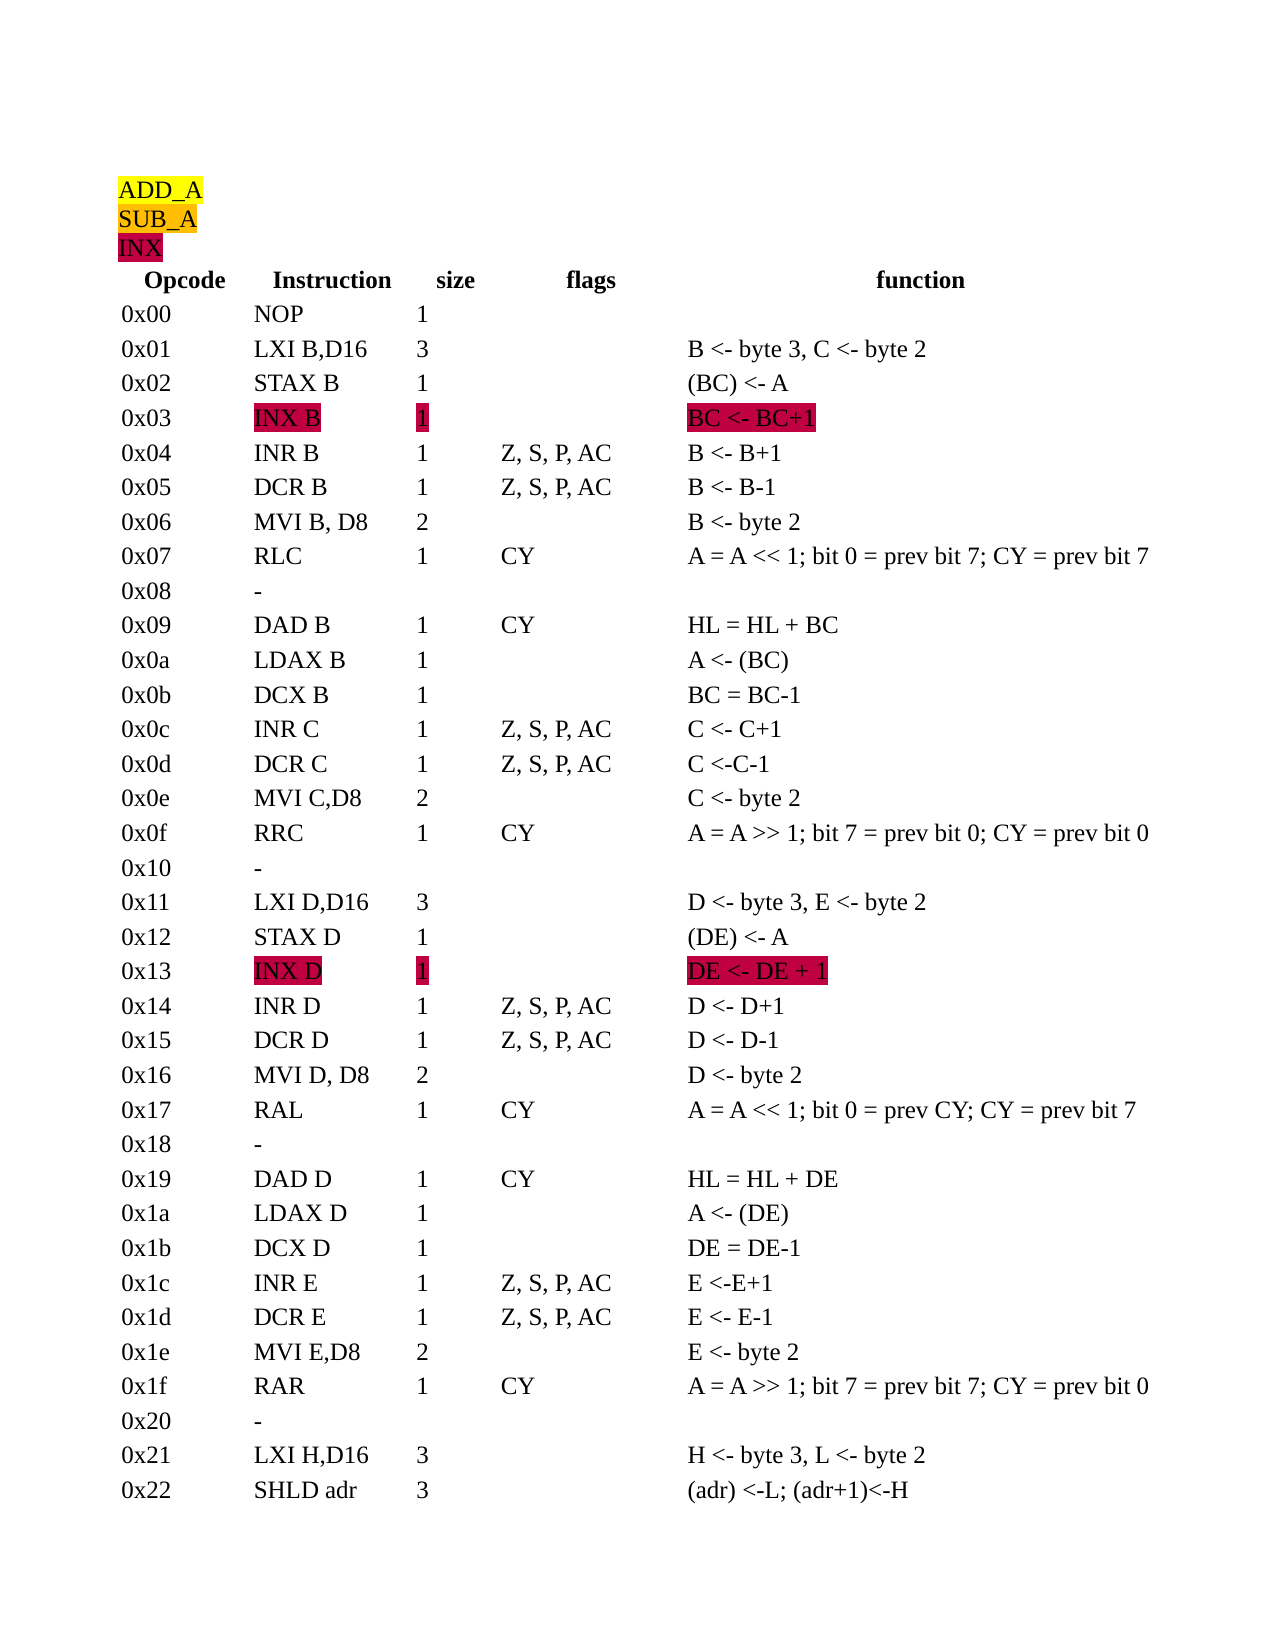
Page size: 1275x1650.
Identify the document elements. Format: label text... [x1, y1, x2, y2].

table_cell 0x1d [118, 1299, 251, 1334]
table_cell [498, 919, 684, 953]
table_cell 1 [413, 608, 498, 642]
table_cell E <- E-1 [684, 1299, 1157, 1334]
table_header flags [498, 262, 684, 296]
table_cell [498, 573, 684, 608]
table_cell DCX B [251, 677, 413, 711]
table_cell DE <- DE + 1 [684, 954, 1157, 988]
table_cell 3 [413, 331, 498, 366]
table_cell 0x02 [118, 366, 251, 400]
table_header Opcode [118, 262, 251, 296]
table_cell [498, 1438, 684, 1472]
table_cell 1 [413, 539, 498, 573]
table_cell [413, 850, 498, 884]
table_cell A = A << 1; bit 0 = prev CY; CY = prev bit 7 [684, 1092, 1157, 1126]
table_cell B <- byte 3, C <- byte 2 [684, 331, 1157, 366]
table_cell 1 [413, 469, 498, 504]
table_cell 0x0b [118, 677, 251, 711]
table_cell [498, 400, 684, 435]
table_cell LXI B,D16 [251, 331, 413, 366]
table_cell LDAX B [251, 642, 413, 677]
table_cell 1 [413, 400, 498, 435]
table_header size [413, 262, 498, 296]
table_cell 2 [413, 504, 498, 538]
table_cell [684, 1403, 1157, 1438]
table_cell DAD B [251, 608, 413, 642]
table_cell [498, 296, 684, 331]
table_cell (adr) <-L; (adr+1)<-H [684, 1472, 1157, 1507]
table_cell DCR E [251, 1299, 413, 1334]
table_cell C <-C-1 [684, 746, 1157, 781]
table_cell [684, 1126, 1157, 1161]
table_cell [498, 1230, 684, 1265]
table_cell 1 [413, 954, 498, 988]
table_cell [498, 1403, 684, 1438]
table_cell [498, 504, 684, 538]
table_cell A <- (BC) [684, 642, 1157, 677]
table_cell D <- D-1 [684, 1023, 1157, 1057]
table_cell Z, S, P, AC [498, 746, 684, 781]
table_cell MVI B, D8 [251, 504, 413, 538]
table_cell 0x07 [118, 539, 251, 573]
table_cell [498, 850, 684, 884]
table_cell MVI C,D8 [251, 781, 413, 815]
table_cell H <- byte 3, L <- byte 2 [684, 1438, 1157, 1472]
table_cell - [251, 1403, 413, 1438]
table_cell C <- C+1 [684, 711, 1157, 746]
text INX [118, 233, 1157, 262]
table_cell LXI H,D16 [251, 1438, 413, 1472]
table_header Instruction [251, 262, 413, 296]
table_cell 0x20 [118, 1403, 251, 1438]
table_cell 0x0c [118, 711, 251, 746]
table_cell RAR [251, 1369, 413, 1403]
text SUB_A [118, 204, 1157, 233]
table_cell [498, 781, 684, 815]
table_cell 0x0e [118, 781, 251, 815]
table_cell [498, 884, 684, 919]
table_cell - [251, 1126, 413, 1161]
table_cell SHLD adr [251, 1472, 413, 1507]
table_cell 1 [413, 746, 498, 781]
table_cell [498, 1334, 684, 1368]
table_cell CY [498, 815, 684, 850]
text ADD_A [118, 176, 1157, 204]
table_cell 1 [413, 366, 498, 400]
table_cell HL = HL + BC [684, 608, 1157, 642]
table_cell 0x1e [118, 1334, 251, 1368]
table_cell 0x1f [118, 1369, 251, 1403]
table_cell [498, 954, 684, 988]
table_cell Z, S, P, AC [498, 711, 684, 746]
table_cell A <- (DE) [684, 1196, 1157, 1230]
table_cell INX B [251, 400, 413, 435]
table_cell 0x0a [118, 642, 251, 677]
table_cell CY [498, 1092, 684, 1126]
table_cell DE = DE-1 [684, 1230, 1157, 1265]
table_cell 0x0d [118, 746, 251, 781]
table_cell 0x09 [118, 608, 251, 642]
table_cell RRC [251, 815, 413, 850]
table_cell STAX B [251, 366, 413, 400]
table_cell 0x11 [118, 884, 251, 919]
table_cell MVI E,D8 [251, 1334, 413, 1368]
table_cell [684, 573, 1157, 608]
table_cell 0x10 [118, 850, 251, 884]
table_cell A = A >> 1; bit 7 = prev bit 0; CY = prev bit 0 [684, 815, 1157, 850]
table_cell 0x01 [118, 331, 251, 366]
table_cell CY [498, 608, 684, 642]
table_cell (DE) <- A [684, 919, 1157, 953]
table_cell [413, 573, 498, 608]
table_cell - [251, 850, 413, 884]
table_cell 1 [413, 988, 498, 1023]
table_cell 0x08 [118, 573, 251, 608]
table_cell 1 [413, 642, 498, 677]
table_cell A = A >> 1; bit 7 = prev bit 7; CY = prev bit 0 [684, 1369, 1157, 1403]
table_cell 1 [413, 711, 498, 746]
table_cell E <- byte 2 [684, 1334, 1157, 1368]
table_cell RLC [251, 539, 413, 573]
table_cell B <- byte 2 [684, 504, 1157, 538]
table_cell [684, 850, 1157, 884]
table_cell [413, 1403, 498, 1438]
table_cell 1 [413, 296, 498, 331]
table_cell Z, S, P, AC [498, 469, 684, 504]
table_cell D <- byte 2 [684, 1057, 1157, 1092]
table_cell 0x04 [118, 435, 251, 469]
table_cell [498, 1126, 684, 1161]
table_cell 0x16 [118, 1057, 251, 1092]
table_cell Z, S, P, AC [498, 1265, 684, 1299]
table_cell [498, 1472, 684, 1507]
table_cell LDAX D [251, 1196, 413, 1230]
table_cell 0x22 [118, 1472, 251, 1507]
table_cell 0x12 [118, 919, 251, 953]
table_cell 0x00 [118, 296, 251, 331]
table_cell 1 [413, 677, 498, 711]
table_cell D <- D+1 [684, 988, 1157, 1023]
table_cell BC <- BC+1 [684, 400, 1157, 435]
table_cell - [251, 573, 413, 608]
table_cell 0x21 [118, 1438, 251, 1472]
table_cell 1 [413, 1230, 498, 1265]
table_cell C <- byte 2 [684, 781, 1157, 815]
table_cell 1 [413, 1369, 498, 1403]
table_cell (BC) <- A [684, 366, 1157, 400]
table_cell STAX D [251, 919, 413, 953]
table_cell 0x19 [118, 1161, 251, 1196]
table_cell HL = HL + DE [684, 1161, 1157, 1196]
table_cell 2 [413, 1334, 498, 1368]
table_cell 2 [413, 781, 498, 815]
table_cell [498, 1196, 684, 1230]
table_cell B <- B+1 [684, 435, 1157, 469]
table_cell INR E [251, 1265, 413, 1299]
table_cell 0x13 [118, 954, 251, 988]
table_cell 0x05 [118, 469, 251, 504]
table_cell Z, S, P, AC [498, 1023, 684, 1057]
table_cell INR C [251, 711, 413, 746]
table_cell INR B [251, 435, 413, 469]
table_cell 0x06 [118, 504, 251, 538]
table_cell [413, 1126, 498, 1161]
table_cell 0x1a [118, 1196, 251, 1230]
table_cell CY [498, 1161, 684, 1196]
table_header function [684, 262, 1157, 296]
table_cell NOP [251, 296, 413, 331]
table_cell 1 [413, 815, 498, 850]
table_cell 0x17 [118, 1092, 251, 1126]
table_cell 0x15 [118, 1023, 251, 1057]
table_cell 3 [413, 1472, 498, 1507]
table_cell 0x14 [118, 988, 251, 1023]
table_cell 1 [413, 919, 498, 953]
table_cell 0x03 [118, 400, 251, 435]
table_cell Z, S, P, AC [498, 1299, 684, 1334]
table_cell Z, S, P, AC [498, 435, 684, 469]
table_cell RAL [251, 1092, 413, 1126]
table_cell [498, 366, 684, 400]
table_cell [684, 296, 1157, 331]
table_cell B <- B-1 [684, 469, 1157, 504]
table_cell [498, 642, 684, 677]
table_cell DCR C [251, 746, 413, 781]
table_cell D <- byte 3, E <- byte 2 [684, 884, 1157, 919]
table_cell 1 [413, 1092, 498, 1126]
table_cell A = A << 1; bit 0 = prev bit 7; CY = prev bit 7 [684, 539, 1157, 573]
table_cell 1 [413, 1023, 498, 1057]
table_cell Z, S, P, AC [498, 988, 684, 1023]
table_cell DCR D [251, 1023, 413, 1057]
table_cell LXI D,D16 [251, 884, 413, 919]
table_cell BC = BC-1 [684, 677, 1157, 711]
table_cell 0x1b [118, 1230, 251, 1265]
table_cell 1 [413, 1196, 498, 1230]
table_cell 3 [413, 884, 498, 919]
table_cell [498, 1057, 684, 1092]
table_cell CY [498, 1369, 684, 1403]
table_cell INX D [251, 954, 413, 988]
table_cell 1 [413, 1299, 498, 1334]
table_cell 1 [413, 1161, 498, 1196]
table_cell CY [498, 539, 684, 573]
table_cell MVI D, D8 [251, 1057, 413, 1092]
table_cell 0x18 [118, 1126, 251, 1161]
table_cell 2 [413, 1057, 498, 1092]
table_cell DAD D [251, 1161, 413, 1196]
table_cell DCX D [251, 1230, 413, 1265]
table_cell [498, 331, 684, 366]
table_cell 0x0f [118, 815, 251, 850]
table_cell [498, 677, 684, 711]
table_cell INR D [251, 988, 413, 1023]
table_cell DCR B [251, 469, 413, 504]
table_cell 1 [413, 435, 498, 469]
table_cell 3 [413, 1438, 498, 1472]
table_cell 0x1c [118, 1265, 251, 1299]
table_cell E <-E+1 [684, 1265, 1157, 1299]
table_cell 1 [413, 1265, 498, 1299]
